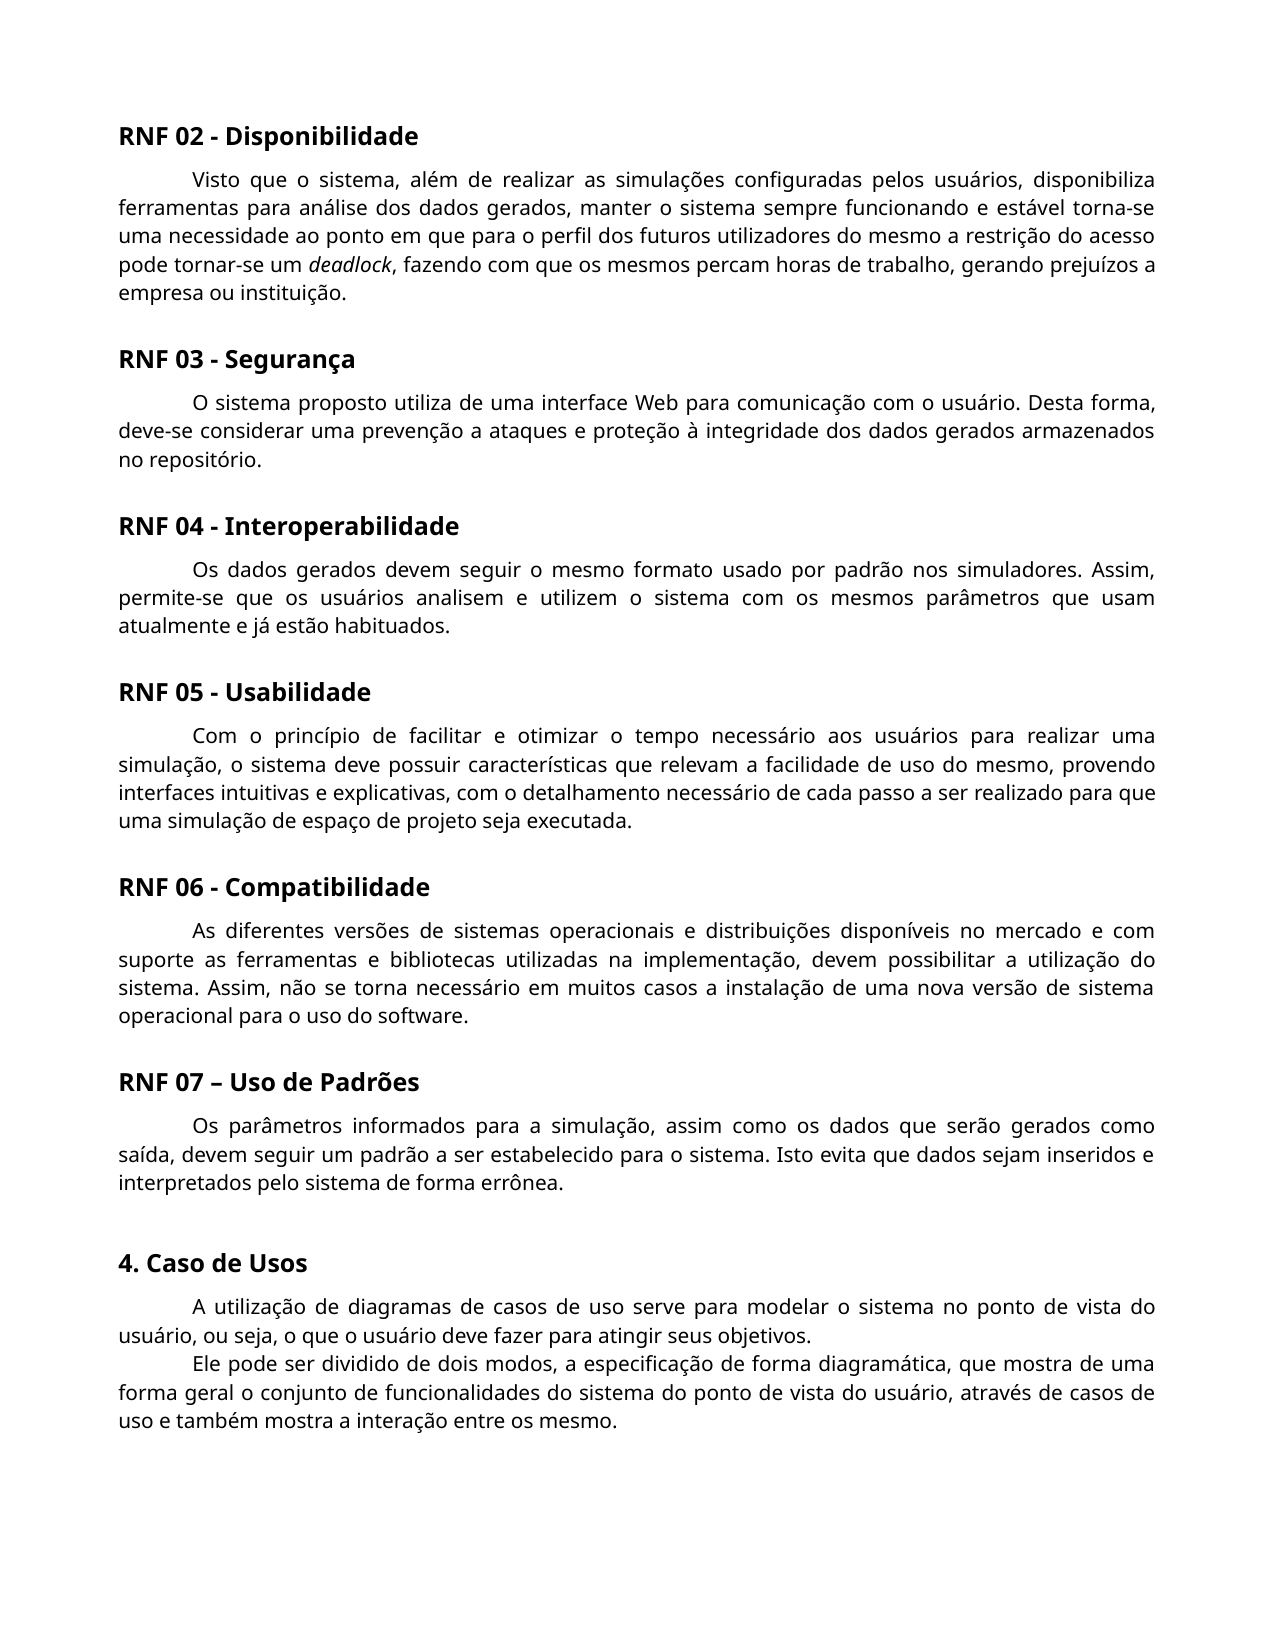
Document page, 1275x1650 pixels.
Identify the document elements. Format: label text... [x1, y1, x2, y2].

text Os dados gerados devem seguir o mesmo formato usado por padrão nos simuladores. Assim, permite-se que os usuários analisem e utilizem o sistema com os mesmos parâmetros que usam atualmente e já estão habituados. [118, 555, 1157, 640]
title 4. Caso de Usos [118, 1246, 1157, 1280]
text Ele pode ser dividido de dois modos, a especificação de forma diagramática, que mostra de uma forma geral o conjunto de funcionalidades do sistema do ponto de vista do usuário, através de casos de uso e também mostra a interação entre os mesmo. [118, 1349, 1157, 1434]
subtitle RNF 03 - Segurança [118, 342, 1157, 376]
subtitle RNF 04 - Interoperabilidade [118, 508, 1157, 542]
subtitle RNF 06 - Compatibilidade [118, 870, 1157, 904]
subtitle RNF 05 - Usabilidade [118, 675, 1157, 709]
text Os parâmetros informados para a simulação, assim como os dados que serão gerados como saída, devem seguir um padrão a ser estabelecido para o sistema. Isto evita que dados sejam inseridos e interpretados pelo sistema de forma errônea. [118, 1111, 1157, 1197]
text A utilização de diagramas de casos de uso serve para modelar o sistema no ponto de vista do usuário, ou seja, o que o usuário deve fazer para atingir seus objetivos. [118, 1292, 1157, 1349]
text As diferentes versões de sistemas operacionais e distribuições disponíveis no mercado e com suporte as ferramentas e bibliotecas utilizadas na implementação, devem possibilitar a utilização do sistema. Assim, não se torna necessário em muitos casos a instalação de uma nova versão de sistema operacional para o uso do software. [118, 916, 1157, 1030]
text Visto que o sistema, além de realizar as simulações configuradas pelos usuários, disponibiliza ferramentas para análise dos dados gerados, manter o sistema sempre funcionando e estável torna-se uma necessidade ao ponto em que para o perfil dos futuros utilizadores do mesmo a restrição do acesso pode tornar-se um deadlock, fazendo com que os mesmos percam horas de trabalho, gerando prejuízos a empresa ou instituição. [118, 165, 1157, 307]
subtitle RNF 07 – Uso de Padrões [118, 1065, 1157, 1099]
subtitle RNF 02 - Disponibilidade [118, 118, 1157, 152]
text O sistema proposto utiliza de uma interface Web para comunicação com o usuário. Desta forma, deve-se considerar uma prevenção a ataques e proteção à integridade dos dados gerados armazenados no repositório. [118, 388, 1157, 473]
text Com o princípio de facilitar e otimizar o tempo necessário aos usuários para realizar uma simulação, o sistema deve possuir características que relevam a facilidade de uso do mesmo, provendo interfaces intuitivas e explicativas, com o detalhamento necessário de cada passo a ser realizado para que uma simulação de espaço de projeto seja executada. [118, 721, 1157, 835]
